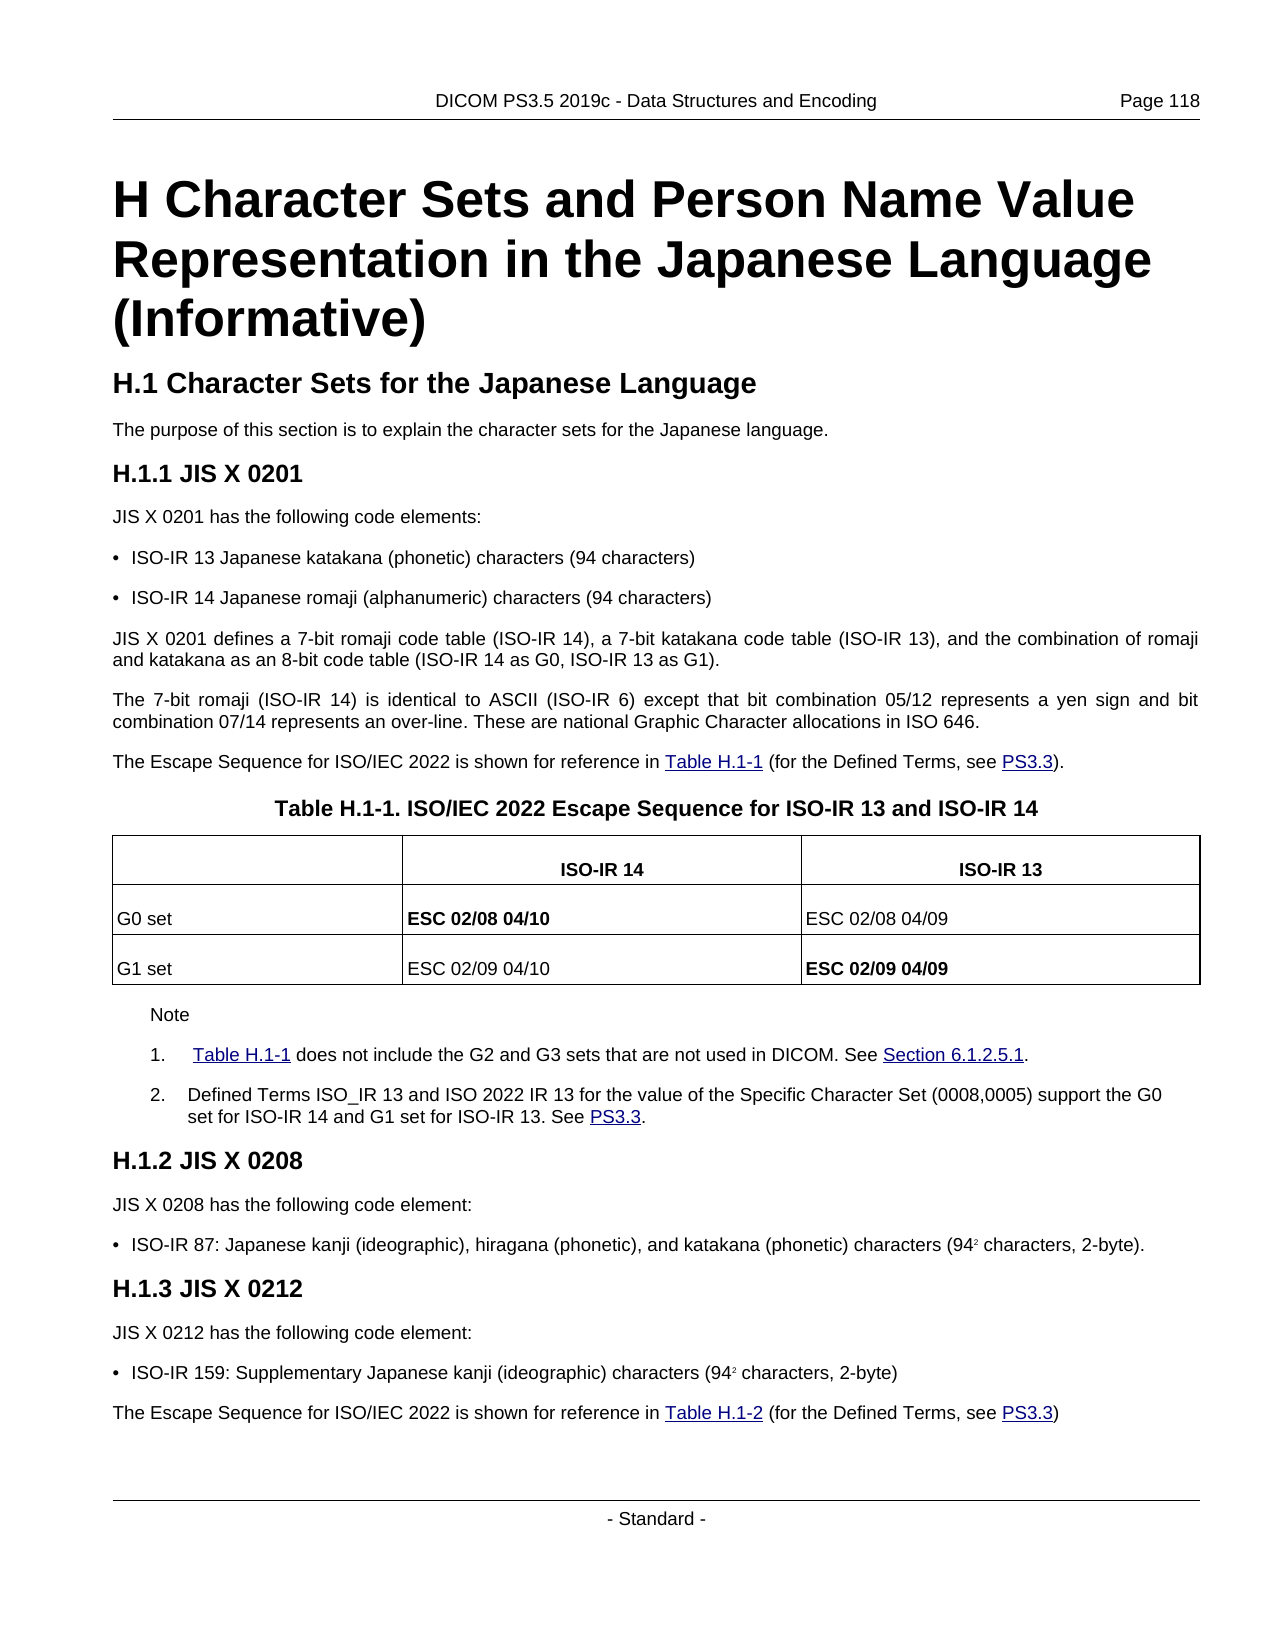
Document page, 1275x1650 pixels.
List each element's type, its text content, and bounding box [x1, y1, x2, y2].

text H.1.3 JIS X 0212 [112, 1274, 1200, 1303]
text Note [150, 1003, 1162, 1025]
table_cell ESC 02/09 04/09 [802, 935, 1199, 983]
text JIS X 0208 has the following code element: [112, 1193, 1200, 1215]
text JIS X 0212 has the following code element: [112, 1321, 1200, 1343]
text • ISO-IR 14 Japanese romaji (alphanumeric) characters (94 characters) [112, 587, 1200, 608]
table_cell ESC 02/09 04/10 [403, 935, 801, 983]
table_cell ESC 02/08 04/09 [802, 885, 1199, 934]
text The 7-bit romaji (ISO-IR 14) is identical to ASCII (ISO-IR 6) except that bit combination 05/12 represents a yen sign and bit combination 07/14 represents an over-line. These are national Graphic Character allocations in ISO 646. [112, 689, 1200, 732]
table_cell ESC 02/08 04/10 [403, 885, 801, 934]
text H.1.1 JIS X 0201 [112, 459, 1200, 488]
text The Escape Sequence for ISO/IEC 2022 is shown for reference in Table H.1-2 (for the Defined Terms, see PS3.3) [112, 1402, 1200, 1424]
table_header [113, 836, 402, 884]
text The purpose of this section is to explain the character sets for the Japanese language. [112, 418, 1200, 440]
text • ISO-IR 13 Japanese katakana (phonetic) characters (94 characters) [112, 547, 1200, 568]
text H Character Sets and Person Name Value Representation in the Japanese Language (Informative) [112, 169, 1200, 347]
text 2. Defined Terms ISO_IR 13 and ISO 2022 IR 13 for the value of the Specific Character Set (0008,0005) support the G0 set for ISO-IR 14 and G1 set for ISO-IR 13. See PS3.3. [150, 1084, 1162, 1127]
text 1. Table H.1-1 does not include the G2 and G3 sets that are not used in DICOM. See Section 6.1.2.5.1. [150, 1044, 1162, 1065]
text • ISO-IR 159: Supplementary Japanese kanji (ideographic) characters (942 characters, 2-byte) [112, 1362, 1200, 1383]
table_header ISO-IR 14 [403, 836, 801, 884]
text H.1.2 JIS X 0208 [112, 1146, 1200, 1174]
table_cell G1 set [113, 935, 402, 983]
text JIS X 0201 defines a 7-bit romaji code table (ISO-IR 14), a 7-bit katakana code table (ISO-IR 13), and the combination of romaji and katakana as an 8-bit code table (ISO-IR 14 as G0, ISO-IR 13 as G1). [112, 627, 1200, 670]
text • ISO-IR 87: Japanese kanji (ideographic), hiragana (phonetic), and katakana (phonetic) characters (942 characters, 2-byte). [112, 1234, 1200, 1255]
text The Escape Sequence for ISO/IEC 2022 is shown for reference in Table H.1-1 (for the Defined Terms, see PS3.3). [112, 751, 1200, 773]
text JIS X 0201 has the following code elements: [112, 506, 1200, 528]
table_header ISO-IR 13 [802, 836, 1199, 884]
text H.1 Character Sets for the Japanese Language [112, 366, 1200, 400]
table_cell G0 set [113, 885, 402, 934]
text Table H.1-1. ISO/IEC 2022 Escape Sequence for ISO-IR 13 and ISO-IR 14 [112, 795, 1200, 821]
